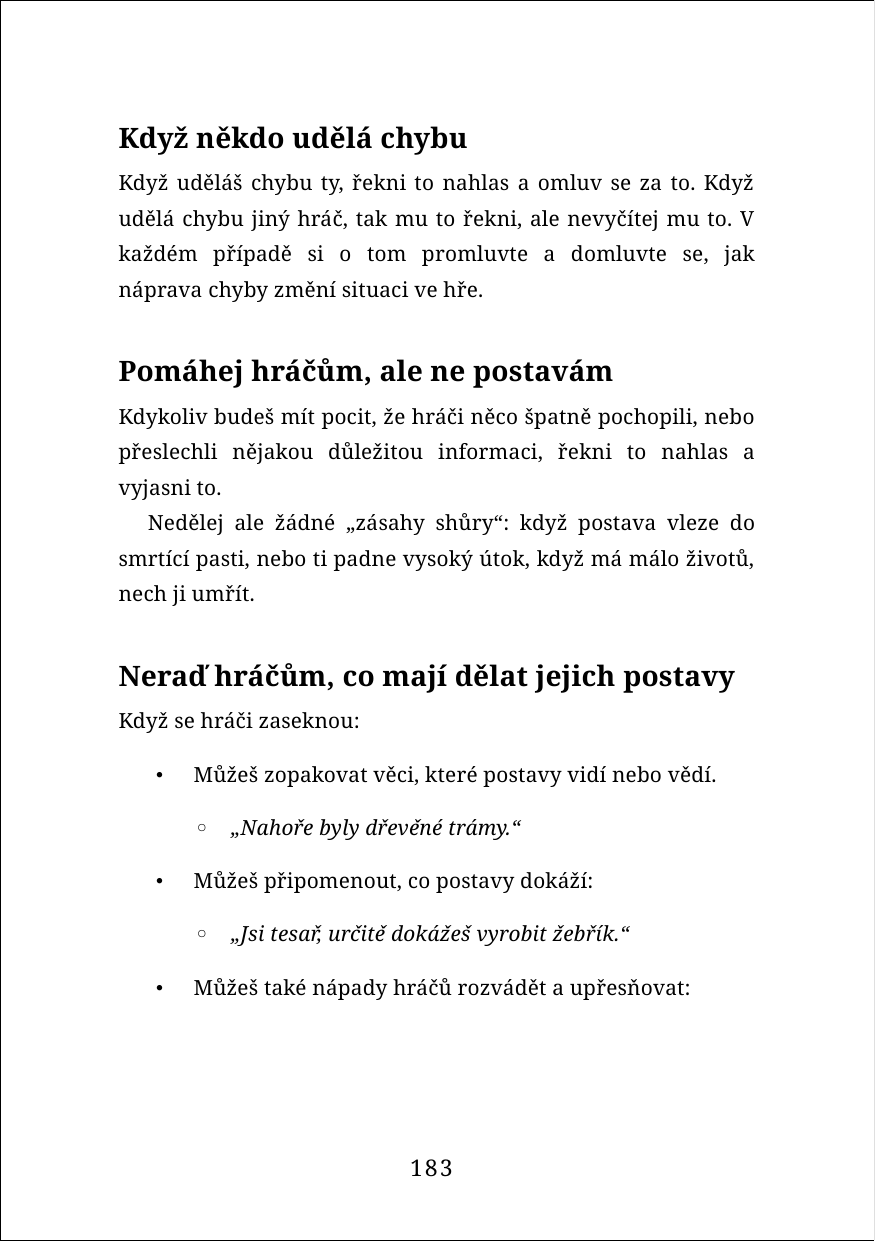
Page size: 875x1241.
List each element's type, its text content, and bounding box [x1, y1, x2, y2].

subtitle Neraď hráčům, co mají dělat jejich postavy [118, 656, 756, 695]
subtitle Pomáhej hráčům, ale ne postavám [118, 352, 756, 390]
text Když se hráči zaseknou: [118, 706, 756, 735]
text Když uděláš chybu ty, řekni to nahlas a omluv se za to. Když udělá chybu jiný hráč, tak mu to řekni, ale nevyčítej mu to. V každém případě si o tom promluvte a domluvte se, jak náprava chyby změní situaci ve hře. [118, 168, 756, 303]
list Můžeš také nápady hráčů rozvádět a upřesňovat: [156, 973, 756, 1001]
list Můžeš zopakovat věci, které postavy vidí nebo vědí. [156, 760, 756, 788]
list Můžeš připomenout, co postavy dokáží: [156, 866, 756, 894]
subtitle Když někdo udělá chybu [118, 118, 756, 157]
list „Nahoře byly dřevěné trámy.“ [193, 813, 756, 841]
text Kdykoliv budeš mít pocit, že hráči něco špatně pochopili, nebo přeslechli nějakou důležitou informaci, řekni to nahlas a vyjasni to. Nedělej ale žádné „zásahy shůry“: když postava vleze do smrtící pasti, nebo ti padne vysoký útok, když má málo životů, nech ji umřít. [118, 402, 756, 608]
list „Jsi tesař, určitě dokážeš vyrobit žebřík.“ [193, 919, 756, 948]
